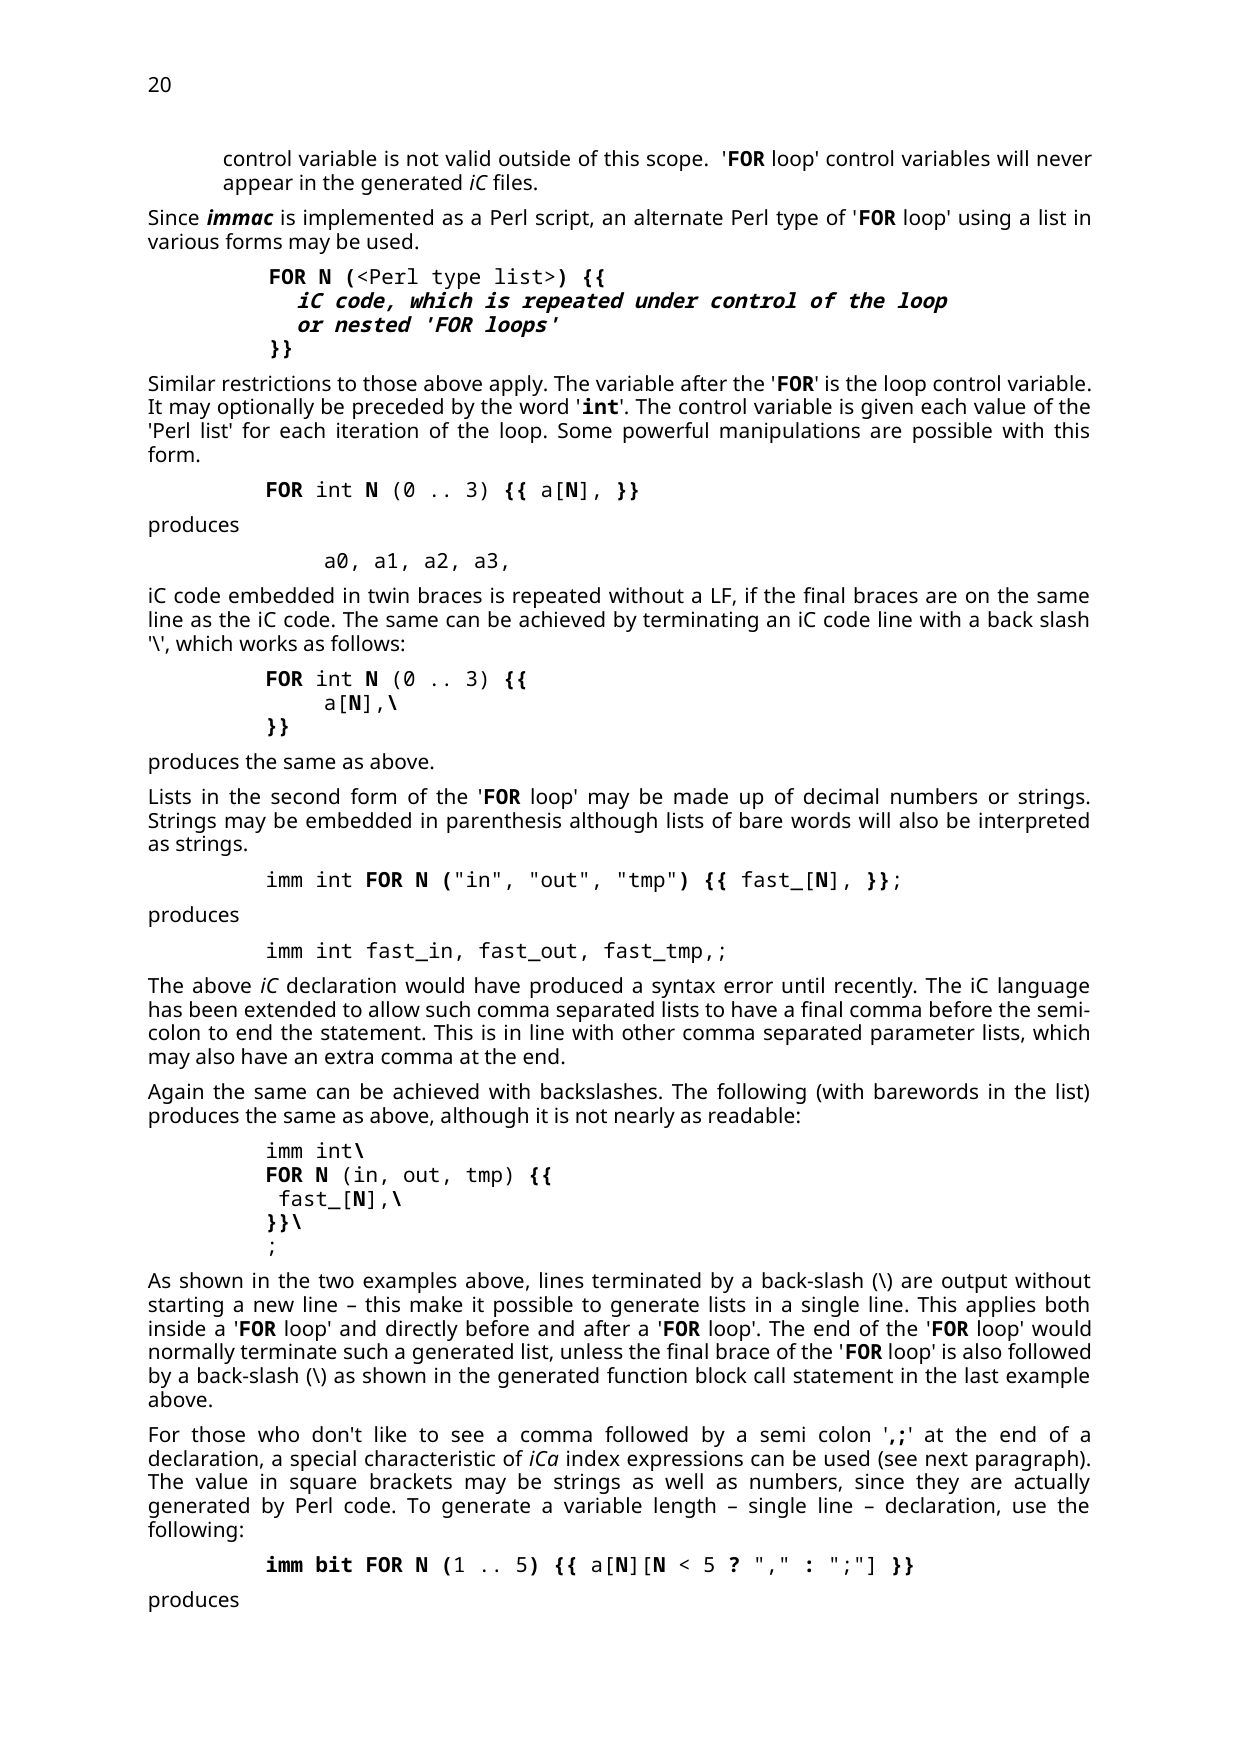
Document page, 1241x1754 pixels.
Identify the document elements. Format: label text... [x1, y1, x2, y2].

text produces [148, 1589, 1092, 1613]
text a0, a1, a2, a3, [265, 549, 1092, 573]
text For those who don't like to see a comma followed by a semi colon ',;' at the end of a declaration, a special characteristic of iCa index expressions can be used (see next paragraph). The value in square brackets may be strings as well as numbers, since they are actually generated by Perl code. To generate a variable length – single line – declaration, use the following: [148, 1424, 1092, 1542]
text As shown in the two examples above, lines terminated by a back-slash (\) are output without starting a new line – this make it possible to generate lists in a single line. This applies both inside a 'FOR loop' and directly before and after a 'FOR loop'. The end of the 'FOR loop' would normally terminate such a generated list, unless the final brace of the 'FOR loop' is also followed by a back-slash (\) as shown in the generated function block call statement in the last example above. [148, 1270, 1092, 1412]
text produces the same as above. [148, 750, 1092, 774]
text imm int fast_in, fast_out, fast_tmp,; [265, 939, 1092, 963]
text Lists in the second form of the 'FOR loop' may be made up of decimal numbers or strings. Strings may be embedded in parenthesis although lists of bare words will also be interpreted as strings. [148, 786, 1092, 857]
text iC code embedded in twin braces is repeated without a LF, if the final braces are on the same line as the iC code. The same can be achieved by terminating an iC code line with a back slash '\', which works as follows: [148, 585, 1092, 656]
text Again the same can be achieved with backslashes. The following (with barewords in the list) produces the same as above, although it is not nearly as readable: [148, 1081, 1092, 1128]
text imm bit FOR N (1 .. 5) {{ a[N][N < 5 ? "," : ";"] }} [265, 1554, 1092, 1577]
text produces [148, 904, 1092, 927]
text Since immac is implemented as a Perl script, an alternate Perl type of 'FOR loop' using a list in various forms may be used. [148, 207, 1092, 254]
text FOR int N (0 .. 3) {{ a[N], }} [265, 478, 1092, 502]
text imm int FOR N ("in", "out", "tmp") {{ fast_[N], }}; [265, 868, 1092, 892]
text imm int\ FOR N (in, out, tmp) {{ fast_[N],\ }}\ ; [265, 1140, 1092, 1258]
text FOR int N (0 .. 3) {{ a[N],\ }} [265, 667, 1092, 738]
text produces [148, 514, 1092, 538]
text FOR N (<Perl type list>) {{ iC code, which is repeated under control of the loop or nested 'FOR loops' }} [268, 266, 1092, 360]
text The above iC declaration would have produced a syntax error until recently. The iC language has been extended to allow such comma separated lists to have a final comma before the semi-colon to end the statement. This is in line with other comma separated parameter lists, which may also have an extra comma at the end. [148, 974, 1092, 1069]
list control variable is not valid outside of this scope. 'FOR loop' control variables will never appear in the generated iC files. [185, 148, 1092, 195]
text Similar restrictions to those above apply. The variable after the 'FOR' is the loop control variable. It may optionally be preceded by the word 'int'. The control variable is given each value of the 'Perl list' for each iteration of the loop. Some powerful manipulations are possible with this form. [148, 372, 1092, 467]
